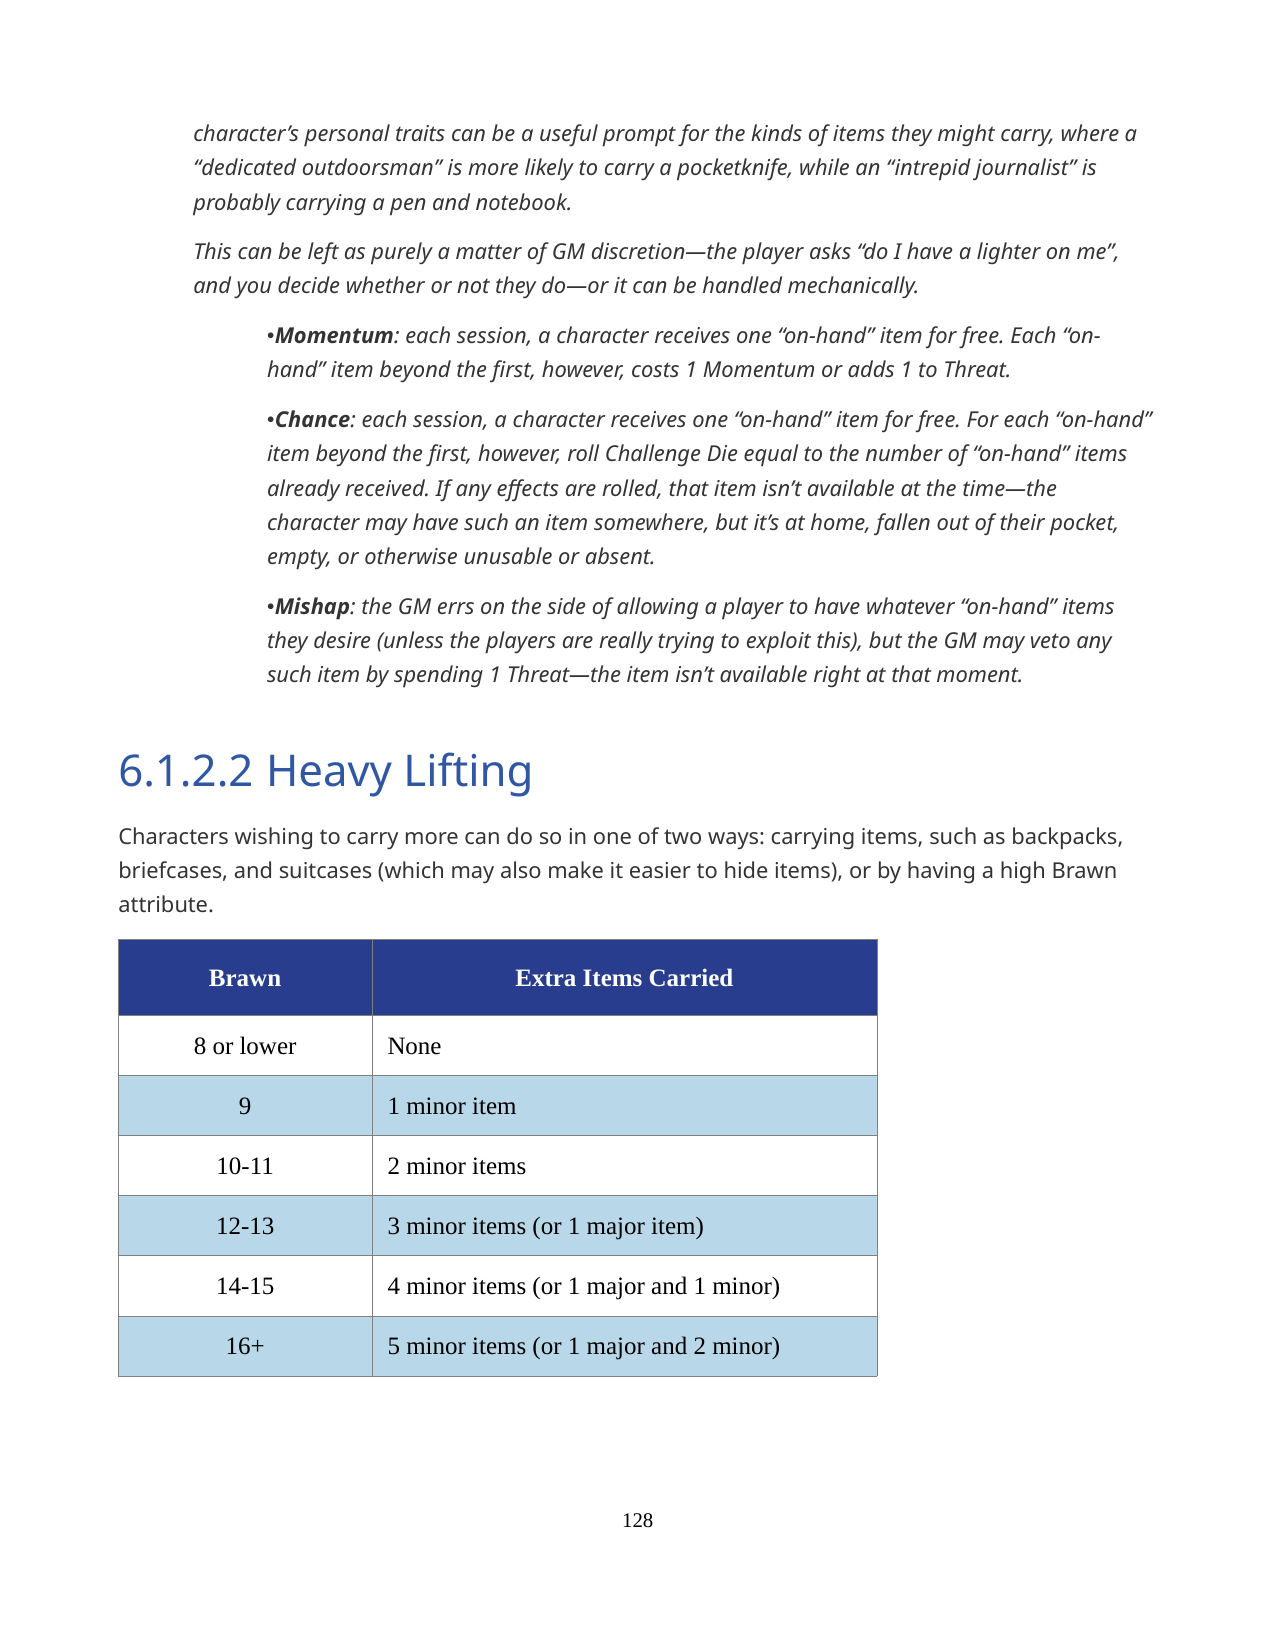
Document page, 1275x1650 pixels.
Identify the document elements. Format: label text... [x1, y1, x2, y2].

list Momentum: each session, a character receives one “on-hand” item for free. Each “on-hand” item beyond the first, however, costs 1 Momentum or adds 1 to Threat. [193, 320, 1157, 384]
list Chance: each session, a character receives one “on-hand” item for free. For each “on-hand” item beyond the first, however, roll Challenge Die equal to the number of “on-hand” items already received. If any effects are rolled, that item isn’t available at the time—the character may have such an item somewhere, but it’s at home, fallen out of their pocket, empty, or otherwise unusable or absent. [193, 404, 1157, 571]
table_cell None [373, 1016, 877, 1075]
table_cell 4 minor items (or 1 major and 1 minor) [373, 1256, 877, 1316]
text This can be left as purely a matter of GM discretion—the player asks “do I have a lighter on me”, and you decide whether or not they do—or it can be handled mechanically. [193, 236, 1157, 300]
table_header Brawn [119, 940, 372, 1015]
table_header Extra Items Carried [373, 940, 877, 1015]
table_cell 9 [119, 1076, 372, 1135]
table_cell 16+ [119, 1317, 372, 1376]
text Characters wishing to carry more can do so in one of two ways: carrying items, such as backpacks, briefcases, and suitcases (which may also make it easier to hide items), or by having a high Brawn attribute. [118, 821, 1157, 919]
table_cell 3 minor items (or 1 major item) [373, 1196, 877, 1255]
table_cell 8 or lower [119, 1016, 372, 1075]
table_cell 14-15 [119, 1256, 372, 1316]
table_cell 12-13 [119, 1196, 372, 1255]
table_cell 10-11 [119, 1136, 372, 1195]
table_cell 5 minor items (or 1 major and 2 minor) [373, 1317, 877, 1376]
text character’s personal traits can be a useful prompt for the kinds of items they might carry, where a “dedicated outdoorsman” is more likely to carry a pocketknife, while an “intrepid journalist” is probably carrying a pen and notebook. [193, 118, 1157, 216]
list Mishap: the GM errs on the side of allowing a player to have whatever “on-hand” items they desire (unless the players are really trying to exploit this), but the GM may veto any such item by spending 1 Threat—the item isn’t available right at that moment. [193, 591, 1157, 689]
subtitle Heavy Lifting [118, 740, 1157, 799]
table_cell 1 minor item [373, 1076, 877, 1135]
table_cell 2 minor items [373, 1136, 877, 1195]
